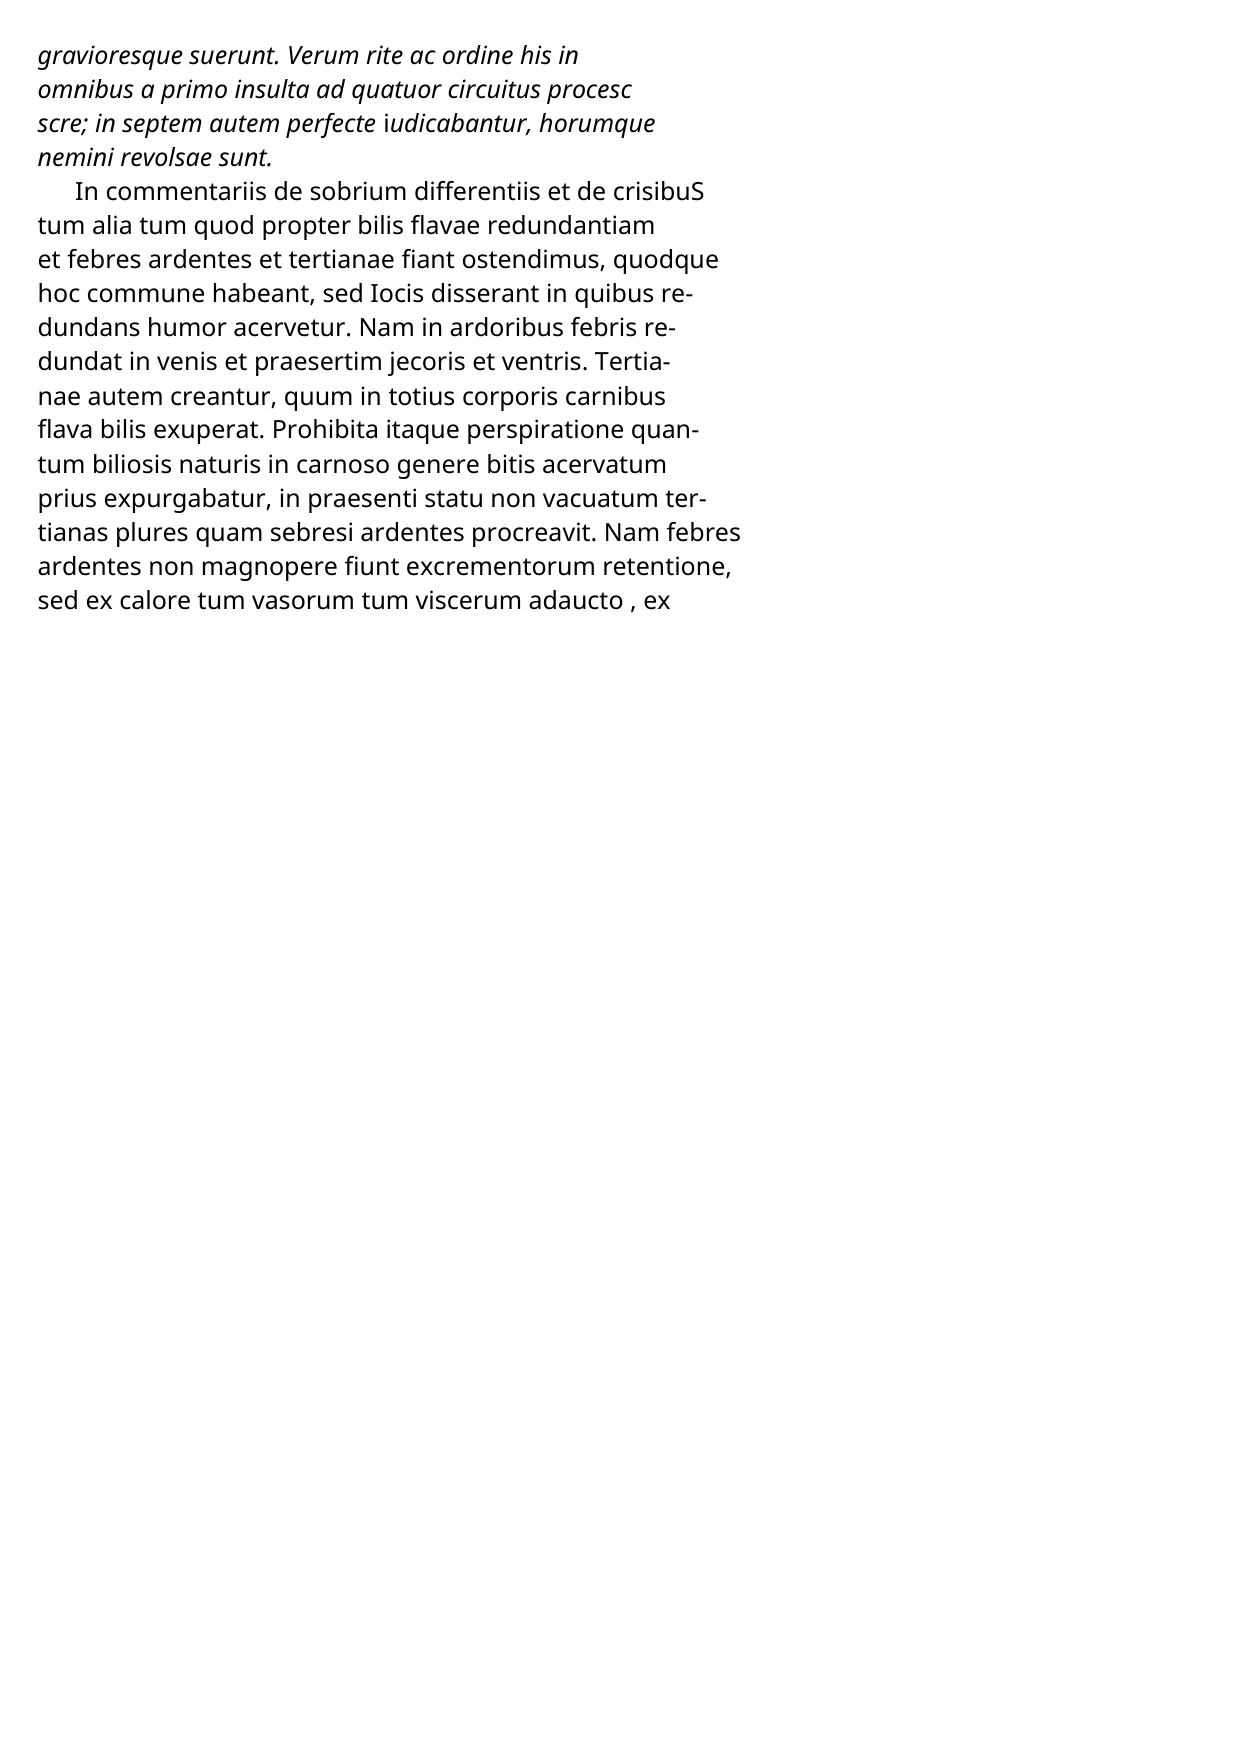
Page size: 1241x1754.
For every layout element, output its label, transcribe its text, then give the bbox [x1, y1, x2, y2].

text In commentariis de sobrium differentiis et de crisibuS tum alia tum quod propter bilis flavae redundantiam et febres ardentes et tertianae fiant ostendimus, quodque hoc commune habeant, sed Iocis disserant in quibus re- dundans humor acervetur. Nam in ardoribus febris re- dundat in venis et praesertim jecoris et ventris. Tertia- nae autem creantur, quum in totius corporis carnibus flava bilis exuperat. Prohibita itaque perspiratione quan- tum biliosis naturis in carnoso genere bitis acervatum prius expurgabatur, in praesenti statu non vacuatum ter- tianas plures quam sebresi ardentes procreavit. Nam febres ardentes non magnopere fiunt excrementorum retentione, sed ex calore tum vasorum tum viscerum adaucto , ex [37, 174, 1203, 617]
text gravioresque suerunt. Verum rite ac ordine his in omnibus a primo insulta ad quatuor circuitus procesc scre; in septem autem perfecte iudicabantur, horumque nemini revolsae sunt. [37, 37, 1203, 174]
